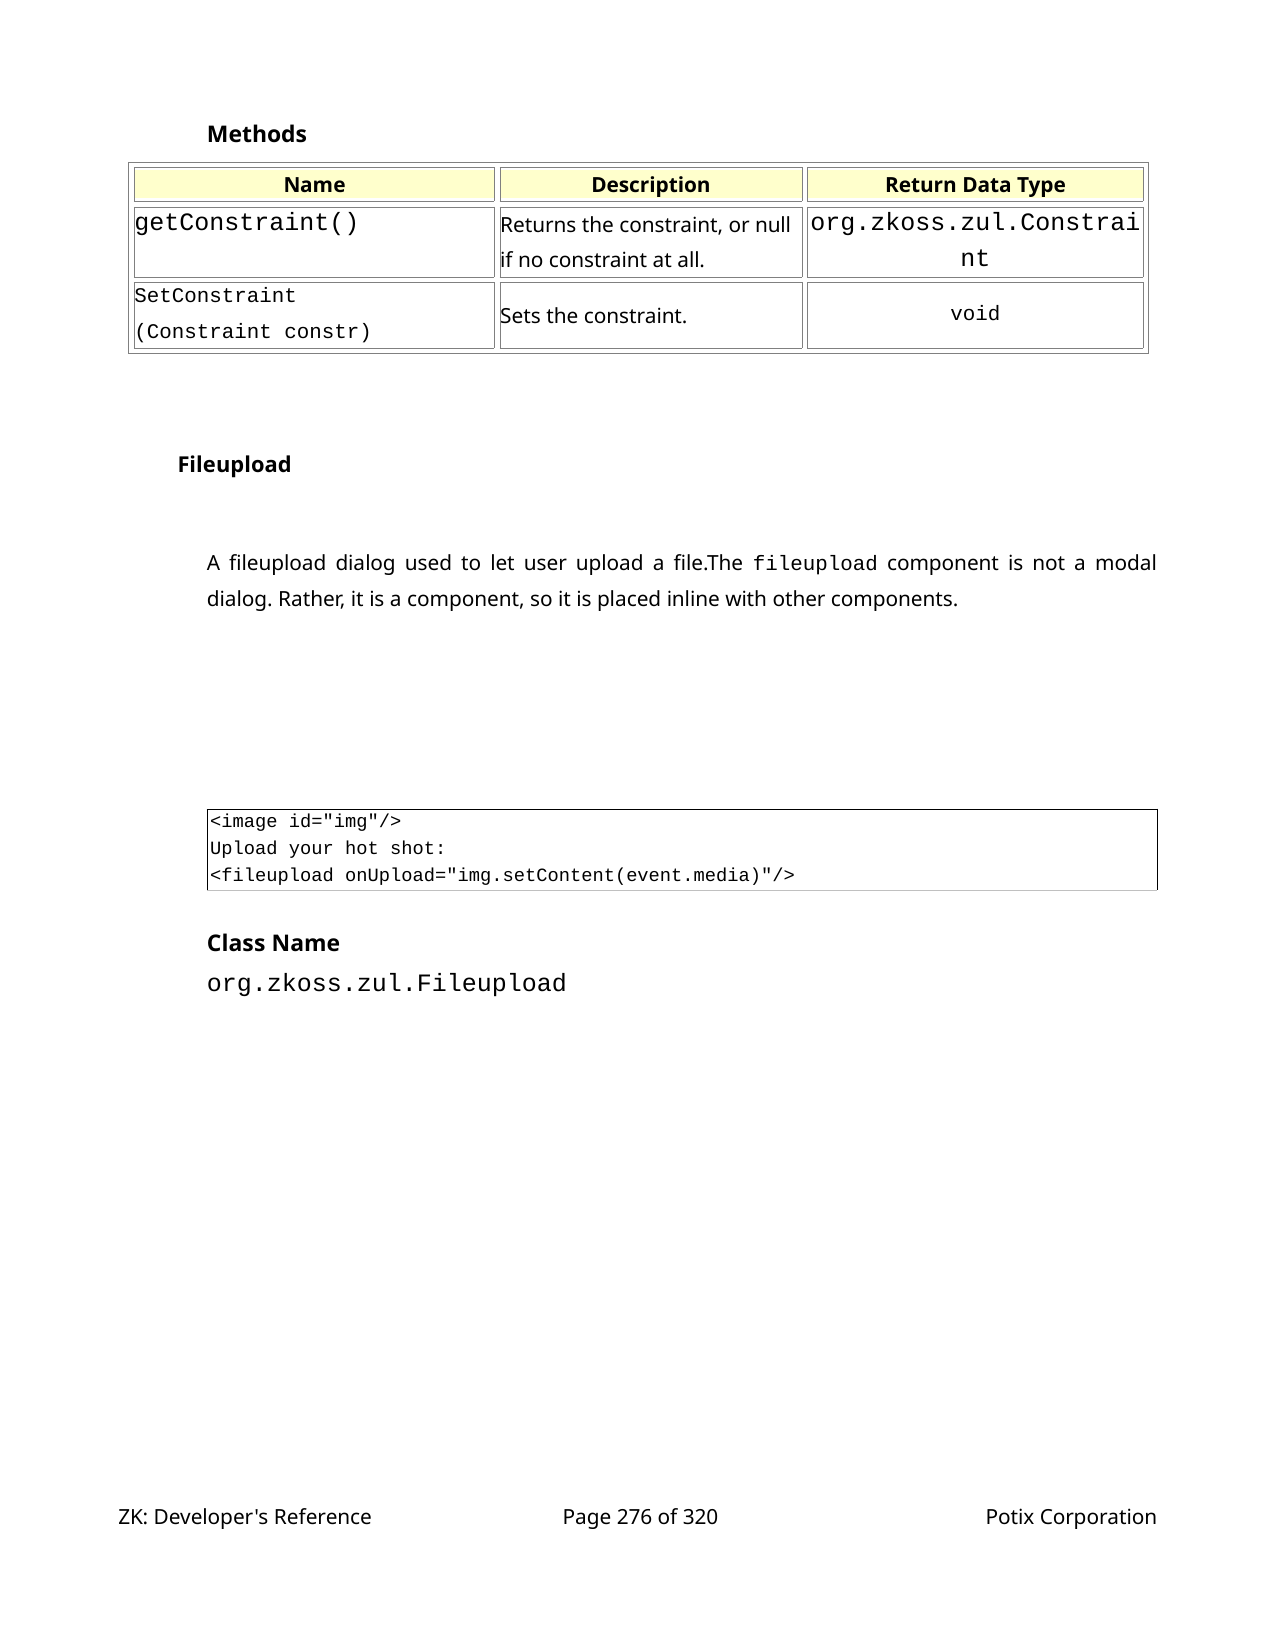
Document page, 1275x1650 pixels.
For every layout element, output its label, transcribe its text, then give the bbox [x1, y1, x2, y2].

table_cell SetConstraint (Constraint constr) [131, 277, 497, 348]
text Upload your hot shot: [208, 836, 1157, 860]
table_header Return Data Type [805, 163, 1146, 201]
text <fileupload onUpload="img.setContent(event.media)"/> [208, 863, 1157, 890]
table_header Name [131, 163, 497, 201]
subtitle Fileupload [177, 449, 1157, 479]
table_header Description [497, 163, 804, 201]
text <image id="img"/> [208, 810, 1157, 833]
text org.zkoss.zul.Fileupload [207, 970, 1157, 999]
table_cell Sets the constraint. [497, 277, 804, 348]
subtitle Methods [207, 118, 1157, 149]
text A fileupload dialog used to let user upload a file.The fileupload component is not a modal dialog. Rather, it is a component, so it is placed inline with other components. [207, 548, 1157, 612]
subtitle Class Name [207, 927, 1157, 958]
table_cell void [805, 277, 1146, 348]
table_cell getConstraint() [131, 201, 497, 277]
table_cell Returns the constraint, or null if no constraint at all. [497, 201, 804, 277]
table_cell org.zkoss.zul.Constraint [805, 201, 1146, 277]
